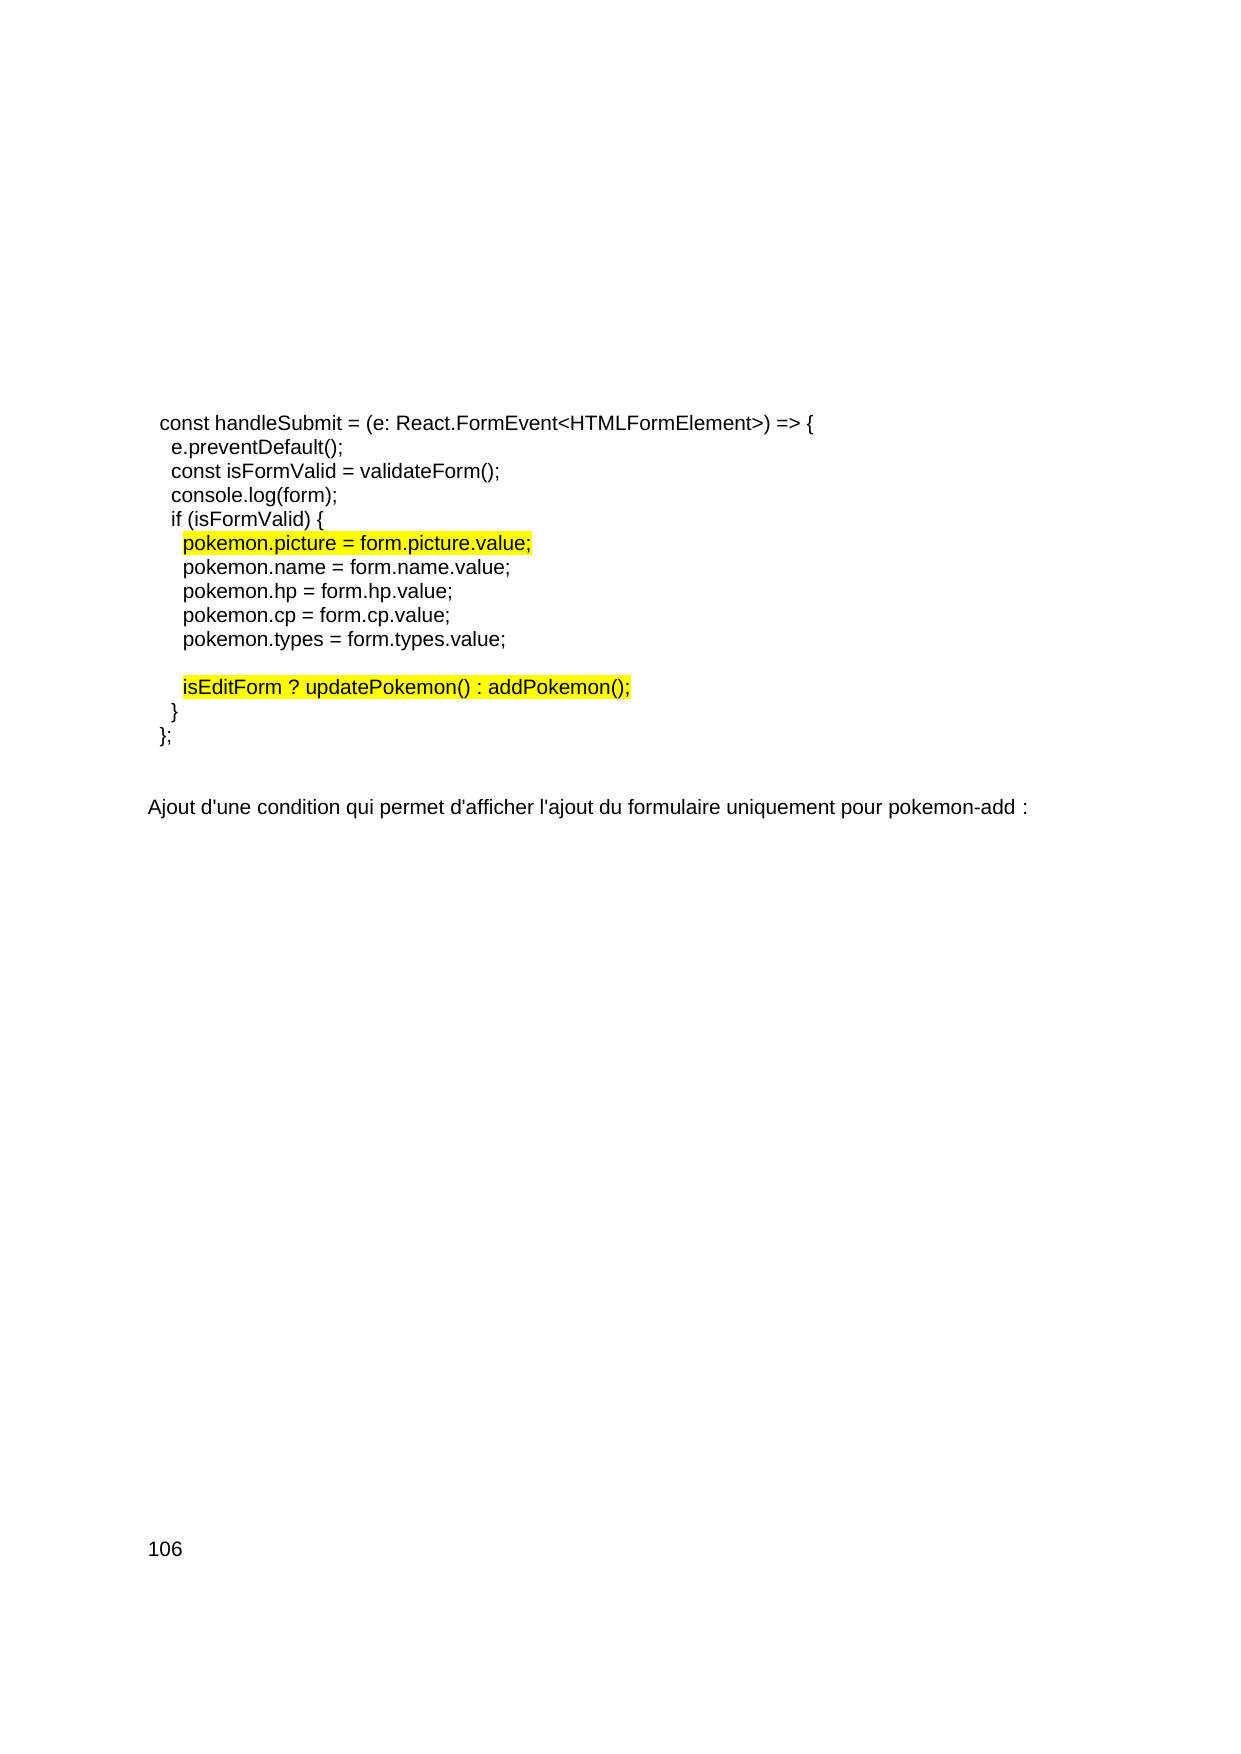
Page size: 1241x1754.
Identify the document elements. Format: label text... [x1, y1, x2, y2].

text e.preventDefault(); [148, 435, 1093, 459]
text pokemon.types = form.types.value; [148, 627, 1093, 651]
text }; [148, 723, 1093, 747]
text pokemon.cp = form.cp.value; [148, 603, 1093, 627]
text const isFormValid = validateForm(); [148, 459, 1093, 483]
text if (isFormValid) { [148, 507, 1093, 531]
text isEditForm ? updatePokemon() : addPokemon(); [148, 675, 1093, 699]
text pokemon.hp = form.hp.value; [148, 579, 1093, 603]
text } [148, 699, 1093, 723]
text Ajout d'une condition qui permet d'afficher l'ajout du formulaire uniquement pour pokemon-add : [148, 794, 1093, 818]
text pokemon.picture = form.picture.value; [148, 531, 1093, 555]
text const handleSubmit = (e: React.FormEvent<HTMLFormElement>) => { [148, 411, 1093, 435]
text pokemon.name = form.name.value; [148, 555, 1093, 579]
text console.log(form); [148, 483, 1093, 507]
